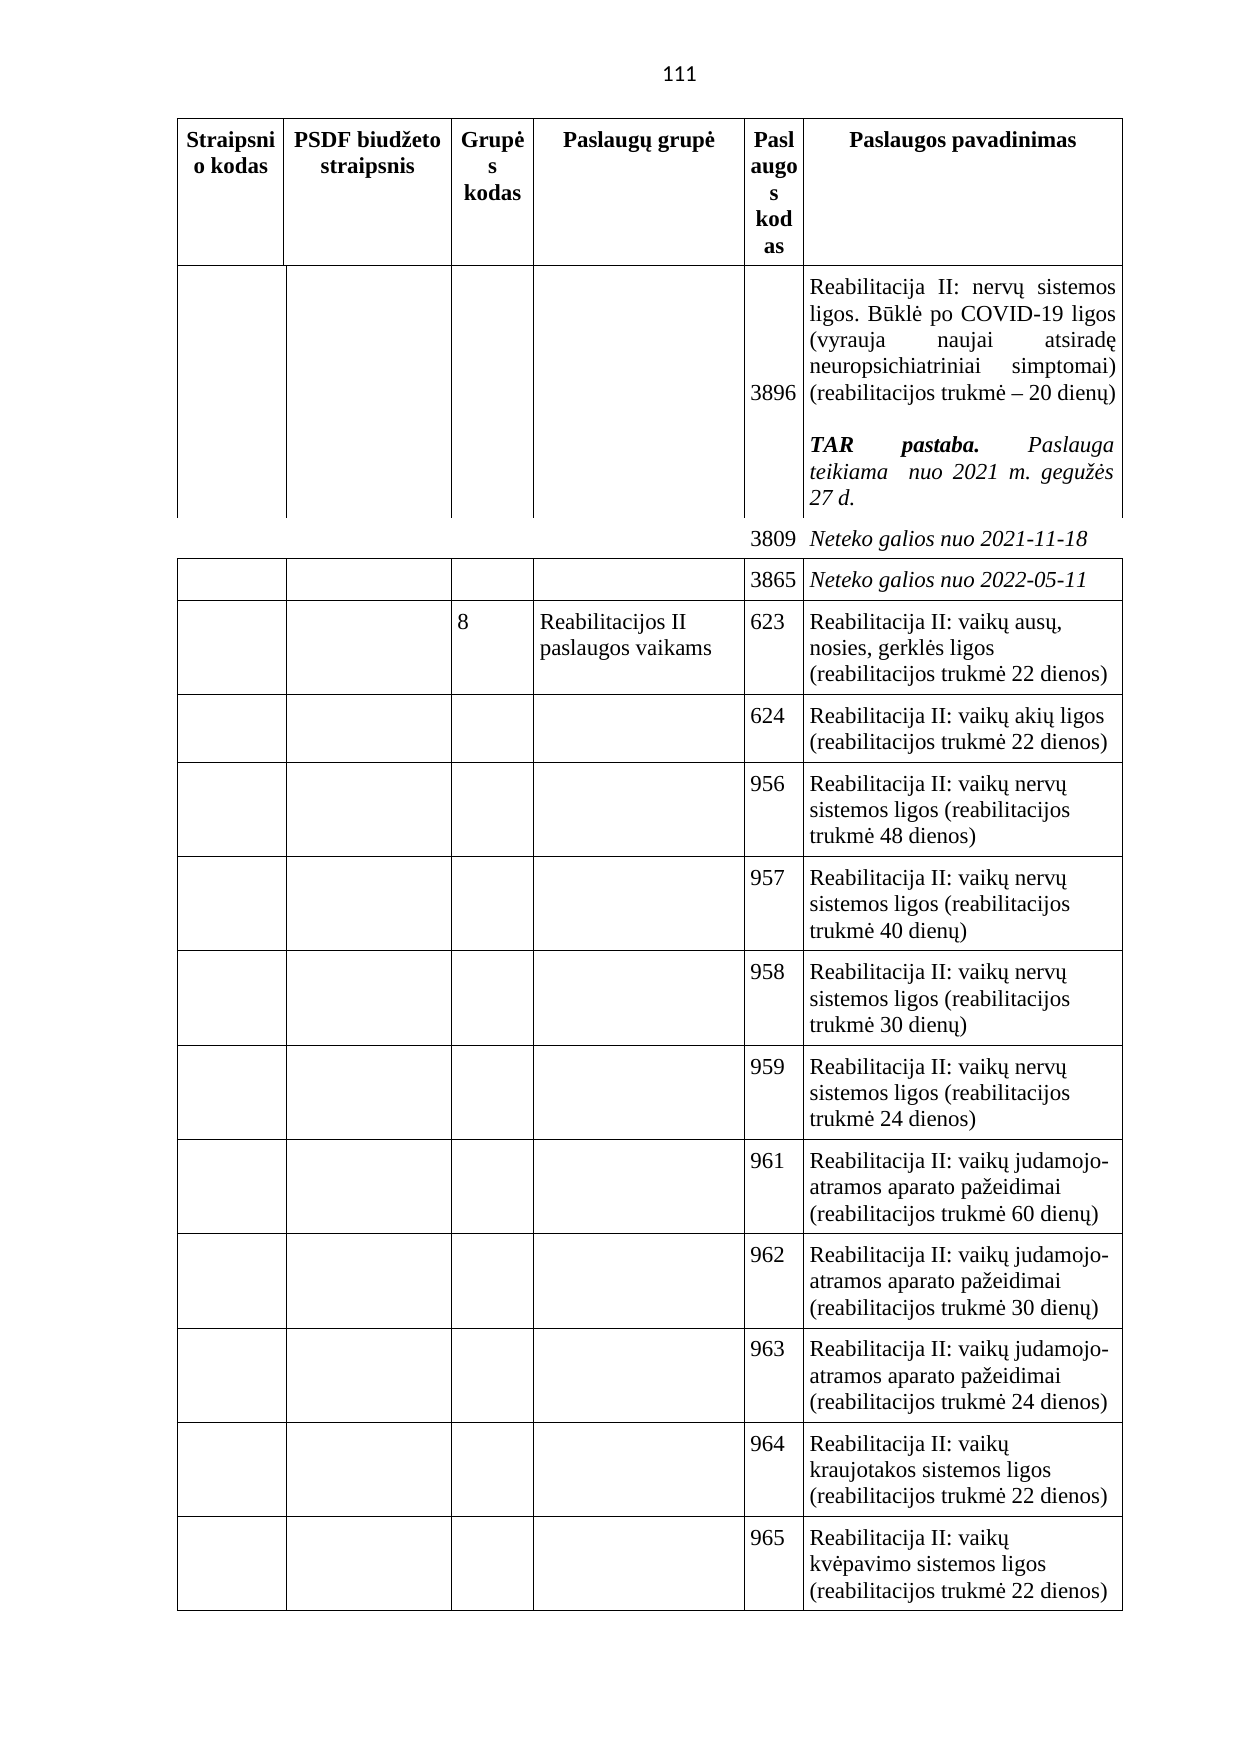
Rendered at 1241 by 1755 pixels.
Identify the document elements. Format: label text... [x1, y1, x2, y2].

table_cell [452, 695, 533, 762]
table_cell 962 [745, 1234, 803, 1327]
table_cell Reabilitacija II: vaikų akių ligos (reabilitacijos trukmė 22 dienos) [804, 695, 1122, 762]
table_cell 963 [745, 1329, 803, 1422]
table_cell Reabilitacija II: nervų sistemos ligos. Būklė po COVID-19 ligos (vyrauja naujai atsiradę neuropsichiatriniai simptomai) (reabilitacijos trukmė – 20 dienų) TAR pastaba. Paslauga teikiama nuo 2021 m. gegužės 27 d. [804, 266, 1122, 517]
table_cell Reabilitacija II: vaikų nervų sistemos ligos (reabilitacijos trukmė 24 dienos) [804, 1046, 1122, 1139]
table_header Straipsnio kodas [178, 119, 283, 265]
table_header Paslaugų grupė [534, 119, 744, 265]
table_cell [452, 857, 533, 950]
table_cell Neteko galios nuo 2022-05-11 [804, 559, 1122, 599]
table_cell Reabilitacijos II paslaugos vaikams [534, 601, 744, 694]
table_cell 959 [745, 1046, 803, 1139]
table_cell 8 [452, 601, 533, 694]
table_cell [178, 1517, 286, 1610]
table_cell [287, 1329, 451, 1422]
table_cell [178, 857, 286, 950]
table_cell [178, 1329, 286, 1422]
table_cell Reabilitacija II: vaikų nervų sistemos ligos (reabilitacijos trukmė 30 dienų) [804, 951, 1122, 1044]
table_cell 624 [745, 695, 803, 762]
table_header PSDF biudžeto straipsnis [284, 119, 451, 265]
table_cell [534, 1046, 744, 1139]
table_cell 965 [745, 1517, 803, 1610]
table_cell 964 [745, 1423, 803, 1516]
table_cell [178, 559, 286, 599]
table_cell [452, 1423, 533, 1516]
table_cell [452, 559, 533, 599]
table_header Paslaugos kodas [745, 119, 803, 265]
table_cell [178, 1423, 286, 1516]
table_cell [178, 266, 286, 517]
table_cell [452, 1517, 533, 1610]
table_cell [177, 518, 287, 558]
table_cell [178, 763, 286, 856]
table_cell [287, 1046, 451, 1139]
table_cell [534, 763, 744, 856]
table_cell [534, 951, 744, 1044]
table_cell [287, 1234, 451, 1327]
table_cell 3896 [745, 266, 803, 517]
table_cell [534, 695, 744, 762]
table_cell Reabilitacija II: vaikų judamojo-atramos aparato pažeidimai (reabilitacijos trukmė 30 dienų) [804, 1234, 1122, 1327]
table_cell [178, 951, 286, 1044]
table_cell [178, 1234, 286, 1327]
table_cell Reabilitacija II: vaikų nervų sistemos ligos (reabilitacijos trukmė 48 dienos) [804, 763, 1122, 856]
table_cell [287, 857, 451, 950]
table_cell [451, 518, 533, 558]
table_cell [452, 951, 533, 1044]
table_cell [287, 695, 451, 762]
table_cell [534, 1234, 744, 1327]
table_cell [452, 1329, 533, 1422]
table_cell [534, 518, 744, 558]
table_cell Reabilitacija II: vaikų nervų sistemos ligos (reabilitacijos trukmė 40 dienų) [804, 857, 1122, 950]
table_cell [534, 857, 744, 950]
table_cell [287, 1423, 451, 1516]
table_cell [452, 1140, 533, 1233]
table_header Paslaugos pavadinimas [804, 119, 1122, 265]
table_cell [287, 951, 451, 1044]
table_cell [534, 1517, 744, 1610]
table_cell Reabilitacija II: vaikų judamojo-atramos aparato pažeidimai (reabilitacijos trukmė 24 dienos) [804, 1329, 1122, 1422]
table_cell 3809 [744, 518, 803, 558]
table_cell [178, 1140, 286, 1233]
table_cell [287, 266, 451, 517]
table_cell [452, 1234, 533, 1327]
table_cell [287, 763, 451, 856]
table_cell [287, 559, 451, 599]
table_cell [178, 1046, 286, 1139]
table_cell Reabilitacija II: vaikų kvėpavimo sistemos ligos (reabilitacijos trukmė 22 dienos) [804, 1517, 1122, 1610]
table_cell [287, 518, 451, 558]
table_cell [287, 1517, 451, 1610]
table_cell Neteko galios nuo 2021-11-18 [803, 518, 1122, 558]
table_cell [452, 266, 533, 517]
table_cell [287, 1140, 451, 1233]
table_cell [534, 1329, 744, 1422]
table_cell 957 [745, 857, 803, 950]
table_cell 623 [745, 601, 803, 694]
table_cell [178, 695, 286, 762]
table_cell [452, 1046, 533, 1139]
table_cell [534, 559, 744, 599]
table_cell [287, 601, 451, 694]
table_cell [534, 266, 744, 517]
table_cell 956 [745, 763, 803, 856]
table_cell 958 [745, 951, 803, 1044]
table_cell [452, 763, 533, 856]
table_cell Reabilitacija II: vaikų ausų, nosies, gerklės ligos (reabilitacijos trukmė 22 dienos) [804, 601, 1122, 694]
table_cell [534, 1140, 744, 1233]
table_cell [534, 1423, 744, 1516]
table_cell 3865 [745, 559, 803, 599]
table_cell [178, 601, 286, 694]
table_cell 961 [745, 1140, 803, 1233]
table_cell Reabilitacija II: vaikų kraujotakos sistemos ligos (reabilitacijos trukmė 22 dienos) [804, 1423, 1122, 1516]
table_cell Reabilitacija II: vaikų judamojo-atramos aparato pažeidimai (reabilitacijos trukmė 60 dienų) [804, 1140, 1122, 1233]
table_header Grupės kodas [452, 119, 533, 265]
